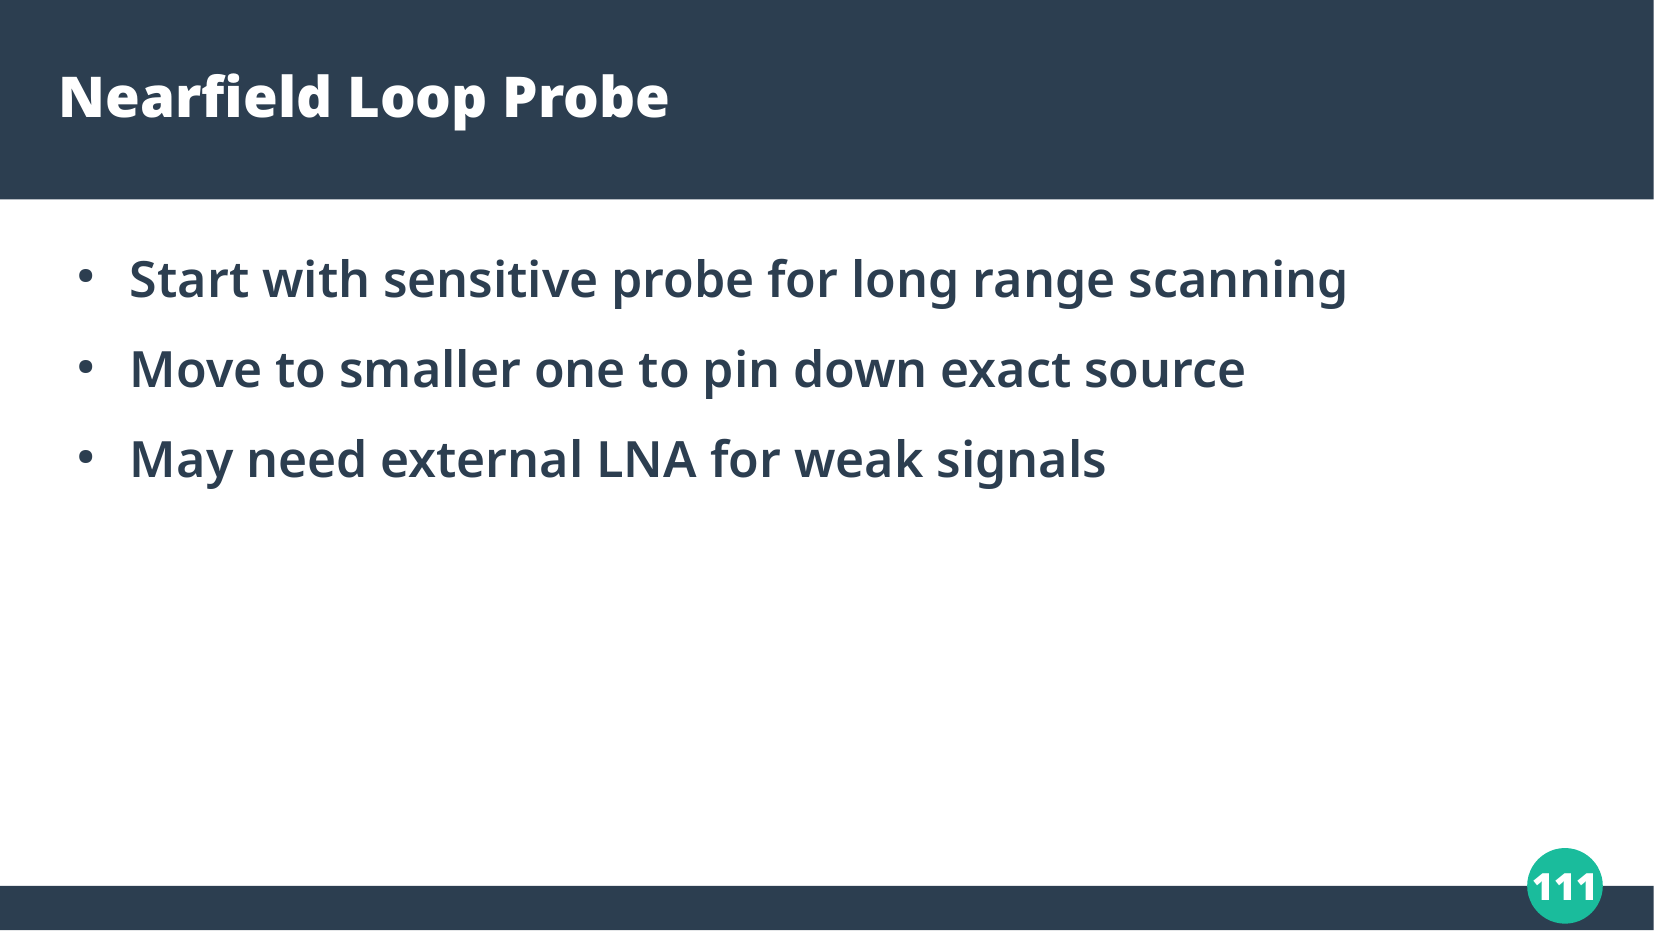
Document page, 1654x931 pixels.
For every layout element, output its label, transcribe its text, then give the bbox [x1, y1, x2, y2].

title Nearfield Loop Probe [59, 37, 1595, 155]
list Start with sensitive probe for long range scanning Move to smaller one to pin down exact source May need external LNA for weak signals [59, 243, 1595, 864]
